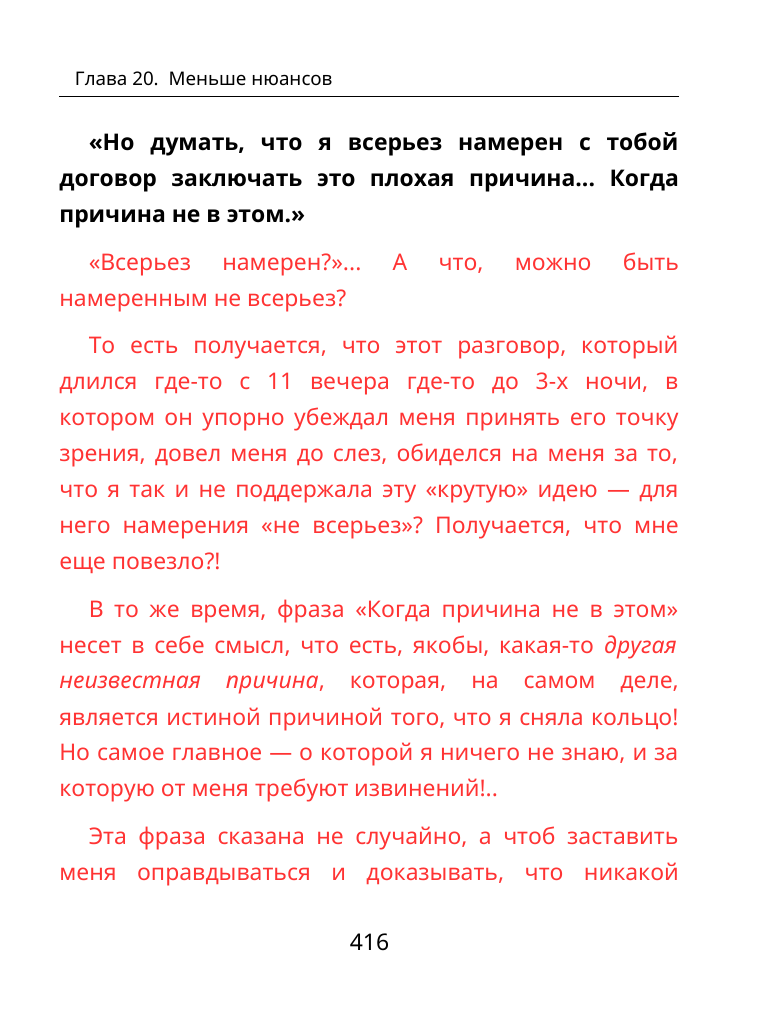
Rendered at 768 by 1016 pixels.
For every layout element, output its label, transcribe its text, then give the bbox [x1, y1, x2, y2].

text Эта фраза сказана не случайно, а чтоб заставить меня оправдываться и доказывать, что никакой [59, 820, 679, 887]
text «Всерьез намерен?»... А что, можно быть намеренным не всерьез? [59, 246, 679, 313]
text То есть получается, что этот разговор, который длился где-то с 11 вечера где-то до 3-х ночи, в котором он упорно убеждал меня принять его точку зрения, довел меня до слез, обиделся на меня за то, что я так и не поддержала эту «крутую» идею — для него намерения «не всерьез»? Получается, что мне еще повезло?! [59, 329, 679, 576]
text «Но думать, что я всерьез намерен с тобой договор заключать это плохая причина... Когда причина не в этом.» [59, 126, 679, 229]
text В то же время, фраза «Когда причина не в этом» несет в себе смысл, что есть, якобы, какая-то другая неизвестная причина, которая, на самом деле, является истиной причиной того, что я сняла кольцо! Но самое главное — о которой я ничего не знаю, и за которую от меня требуют извинений!.. [59, 593, 679, 803]
